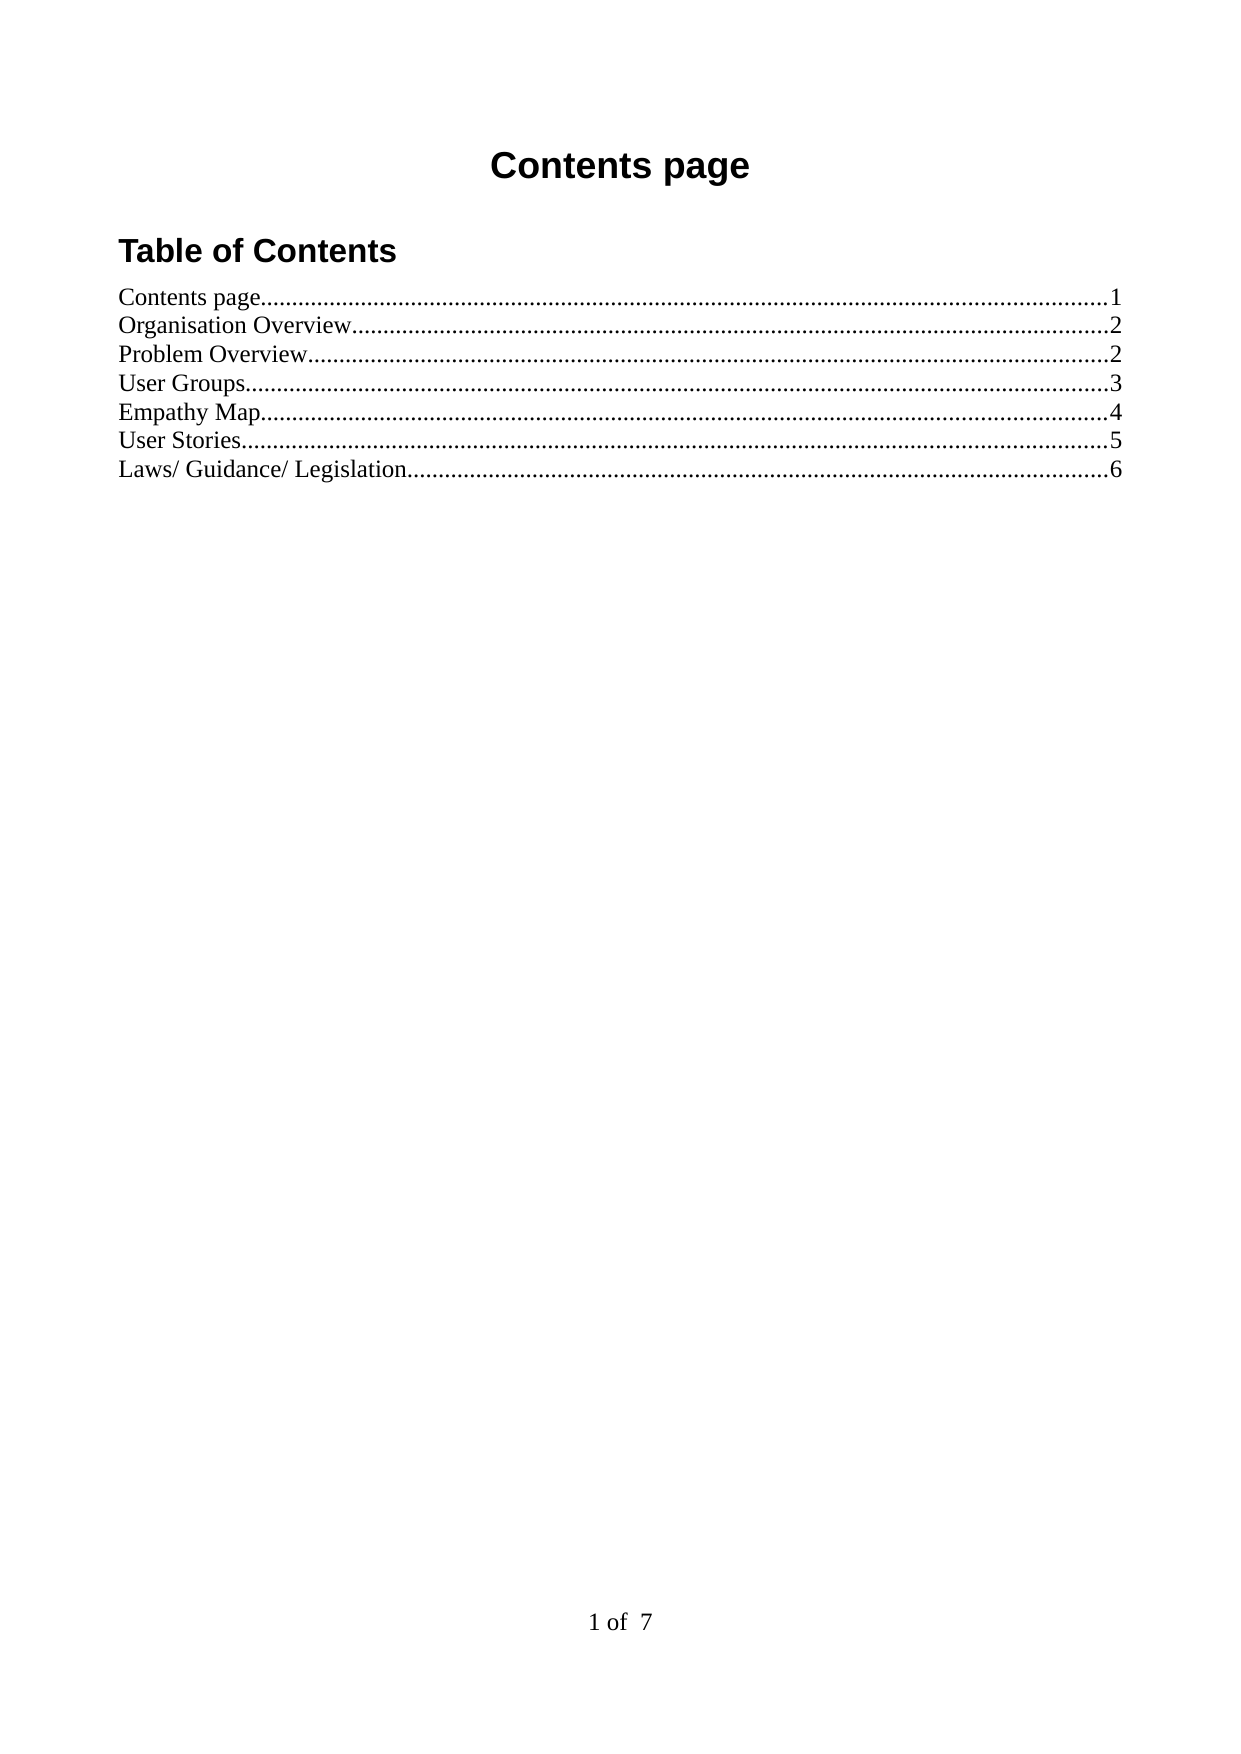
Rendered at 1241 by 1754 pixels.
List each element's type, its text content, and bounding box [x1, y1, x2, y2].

text User Groups 3 [118, 368, 1122, 397]
text Problem Overview 2 [118, 339, 1122, 368]
text Contents page 1 [118, 282, 1122, 310]
text Empathy Map 4 [118, 397, 1122, 425]
text Organisation Overview 2 [118, 310, 1122, 339]
subtitle Table of Contents [118, 231, 1122, 269]
text User Stories 5 [118, 425, 1122, 454]
text Laws/ Guidance/ Legislation 6 [118, 454, 1122, 483]
subtitle Contents page [118, 143, 1122, 186]
